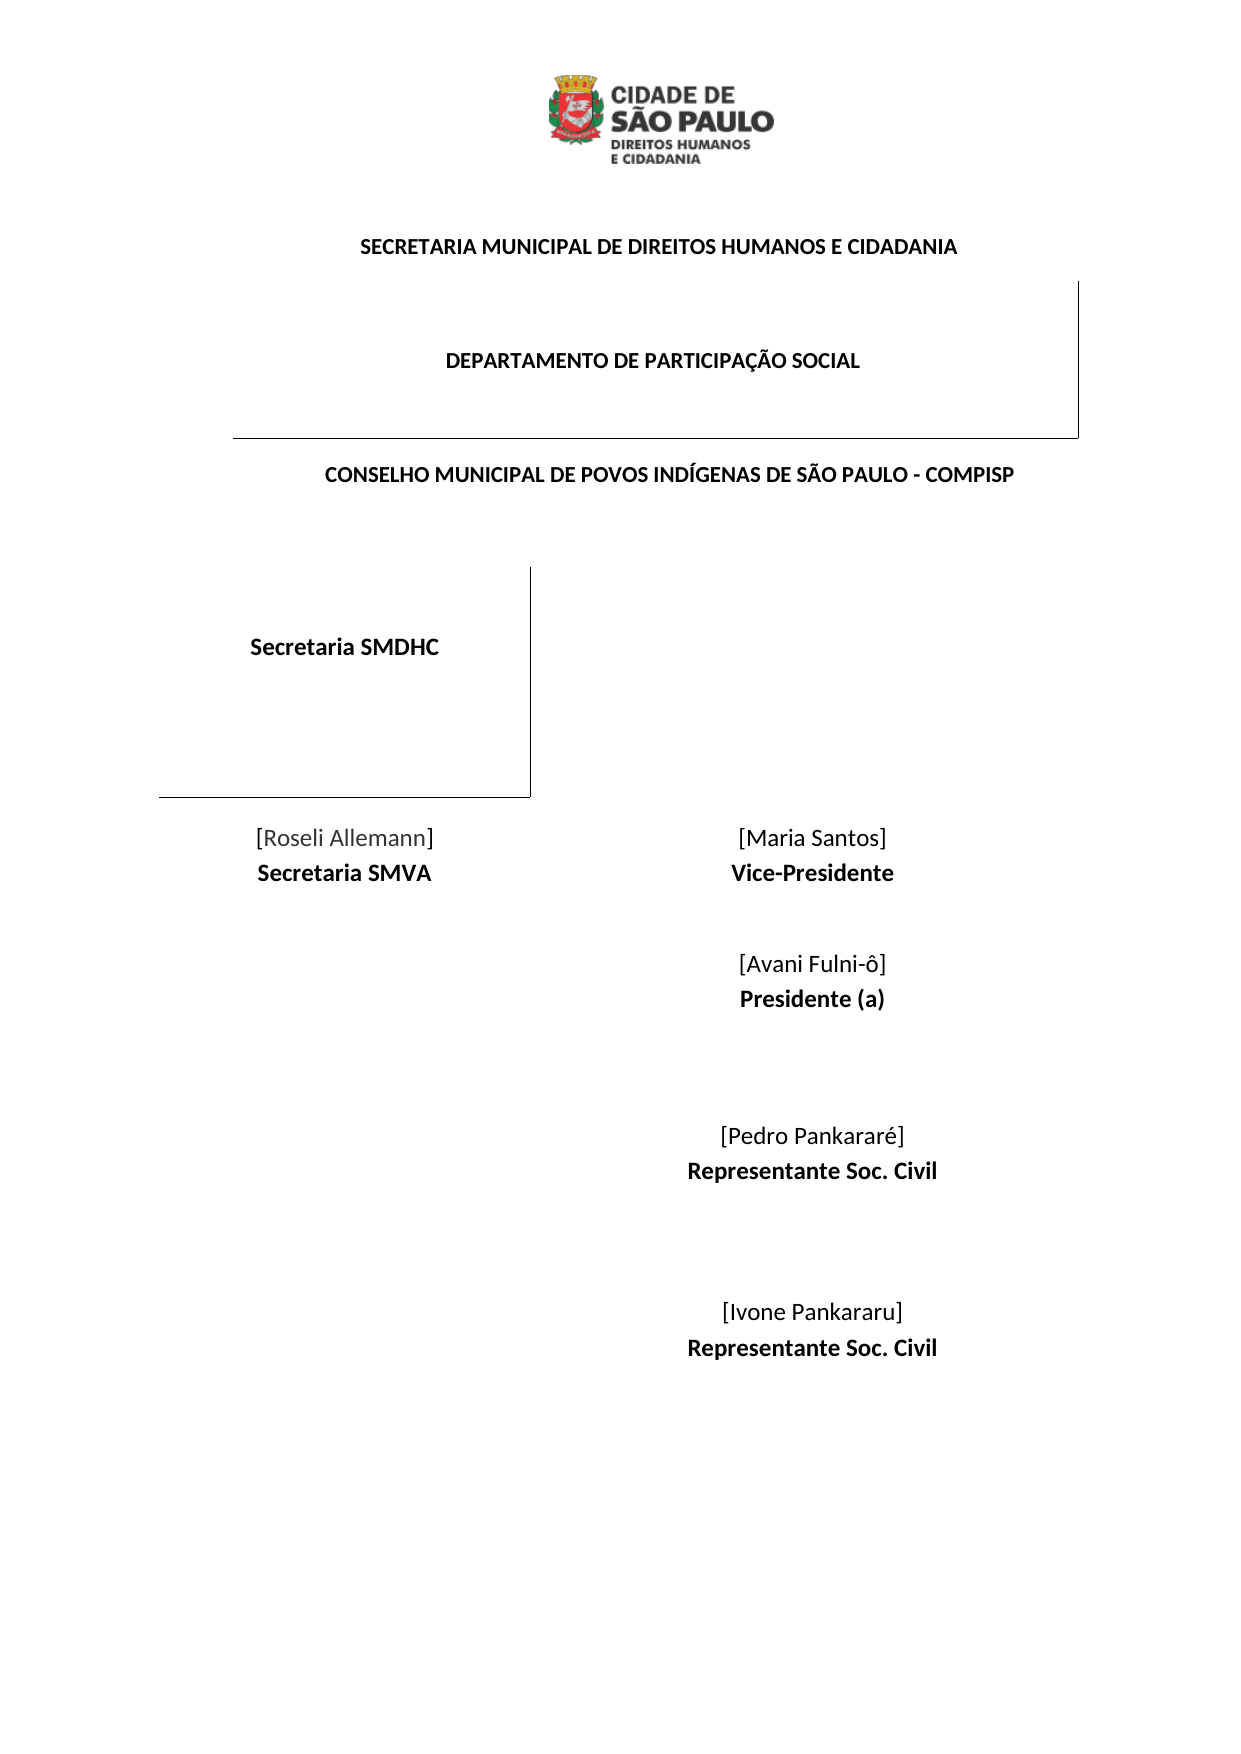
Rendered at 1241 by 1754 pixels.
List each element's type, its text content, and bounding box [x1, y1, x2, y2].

table_cell [Avani Fulni-ô] Presidente (a) [540, 939, 1085, 1109]
table_cell [151, 939, 538, 1109]
table_cell [151, 1111, 538, 1412]
table_cell [Pedro Pankararé] Representante Soc. Civil [Ivone Pankararu] Representante Soc. Civil [540, 1111, 1085, 1412]
table_header Secretaria SMDHC [151, 557, 538, 811]
table_cell [Roseli Allemann] Secretaria SMVA [151, 813, 538, 937]
table_header [540, 557, 1085, 811]
table_cell [Maria Santos] Vice-Presidente [540, 813, 1085, 937]
